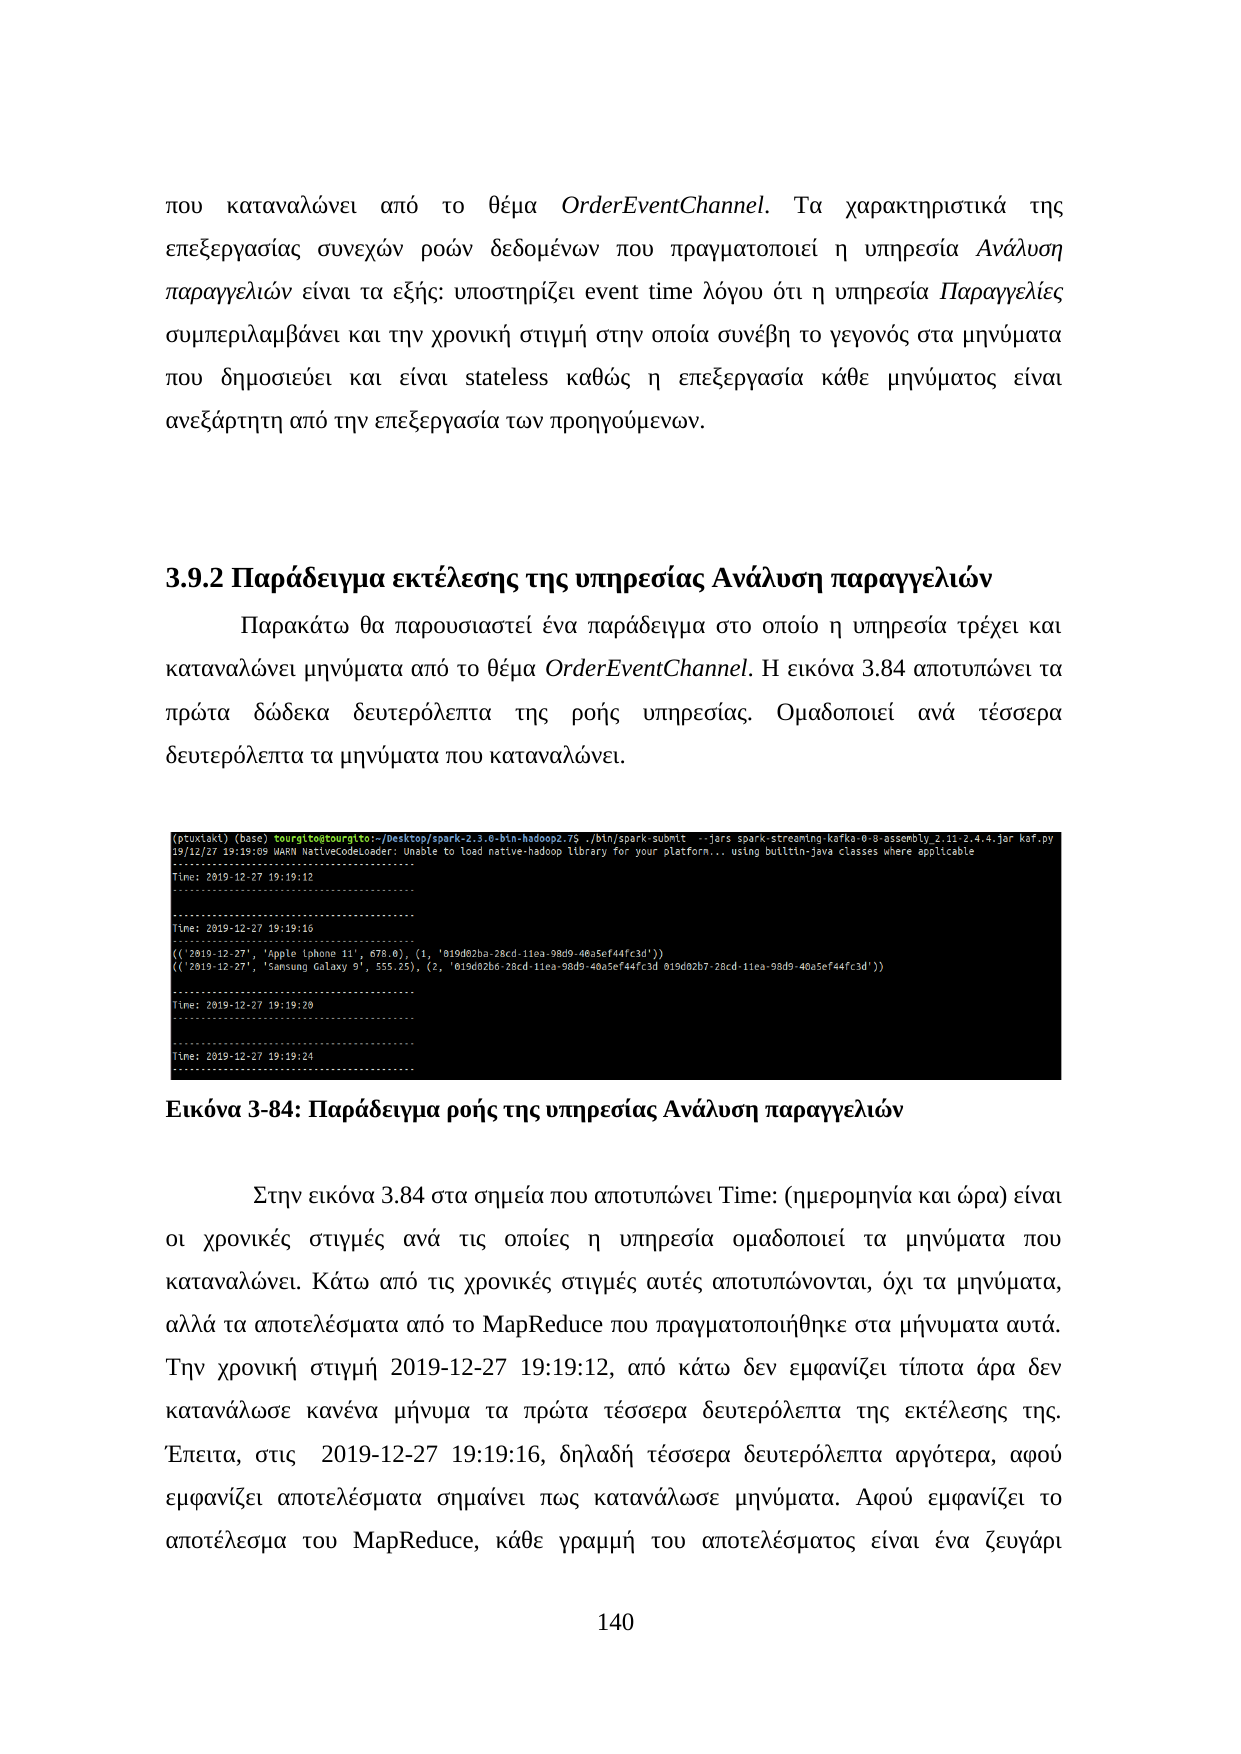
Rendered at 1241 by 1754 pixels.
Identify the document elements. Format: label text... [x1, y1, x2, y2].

picture [170, 832, 1062, 1080]
text Παρακάτω θα παρουσιαστεί ένα παράδειγμα στο οποίο η υπηρεσία τρέχει και καταναλώνει μηνύματα από το θέμα OrderEventChannel. Η εικόνα 3.84 αποτυπώνει τα πρώτα δώδεκα δευτερόλεπτα της ροής υπηρεσίας. Ομαδοποιεί ανά τέσσερα δευτερόλεπτα τα μηνύματα που καταναλώνει. [165, 610, 1063, 768]
text Στην εικόνα 3.84 στα σημεία που αποτυπώνει Time: (ημερομηνία και ώρα) είναι οι χρονικές στιγμές ανά τις οποίες η υπηρεσία ομαδοποιεί τα μηνύματα που καταναλώνει. Κάτω από τις χρονικές στιγμές αυτές αποτυπώνονται, όχι τα μηνύματα, αλλά τα αποτελέσματα από το MapReduce που πραγματοποιήθηκε στα μήνυματα αυτά. Την χρονική στιγμή 2019-12-27 19:19:12, από κάτω δεν εμφανίζει τίποτα άρα δεν κατανάλωσε κανένα μήνυμα τα πρώτα τέσσερα δευτερόλεπτα της εκτέλεσης της. Έπειτα, στις 2019-12-27 19:19:16, δηλαδή τέσσερα δευτερόλεπτα αργότερα, αφού εμφανίζει αποτελέσματα σημαίνει πως κατανάλωσε μηνύματα. Αφού εμφανίζει το αποτέλεσμα του MapReduce, κάθε γραμμή του αποτελέσματος είναι ένα ζευγάρι [165, 1180, 1063, 1554]
text Εικόνα 3-84: Παράδειγμα ροής της υπηρεσίας Ανάλυση παραγγελιών [165, 1080, 1063, 1122]
subtitle 3.9.2 Παράδειγμα εκτέλεσης της υπηρεσίας Ανάλυση παραγγελιών [165, 560, 1063, 593]
text που καταναλώνει από το θέμα OrderEventChannel. Τα χαρακτηριστικά της επεξεργασίας συνεχών ροών δεδομένων που πραγματοποιεί η υπηρεσία Ανάλυση παραγγελιών είναι τα εξής: υποστηρίζει event time λόγου ότι η υπηρεσία Παραγγελίες συμπεριλαμβάνει και την χρονική στιγμή στην οποία συνέβη το γεγονός στα μηνύματα που δημοσιεύει και είναι stateless καθώς η επεξεργασία κάθε μηνύματος είναι ανεξάρτητη από την επεξεργασία των προηγούμενων. [165, 190, 1063, 434]
